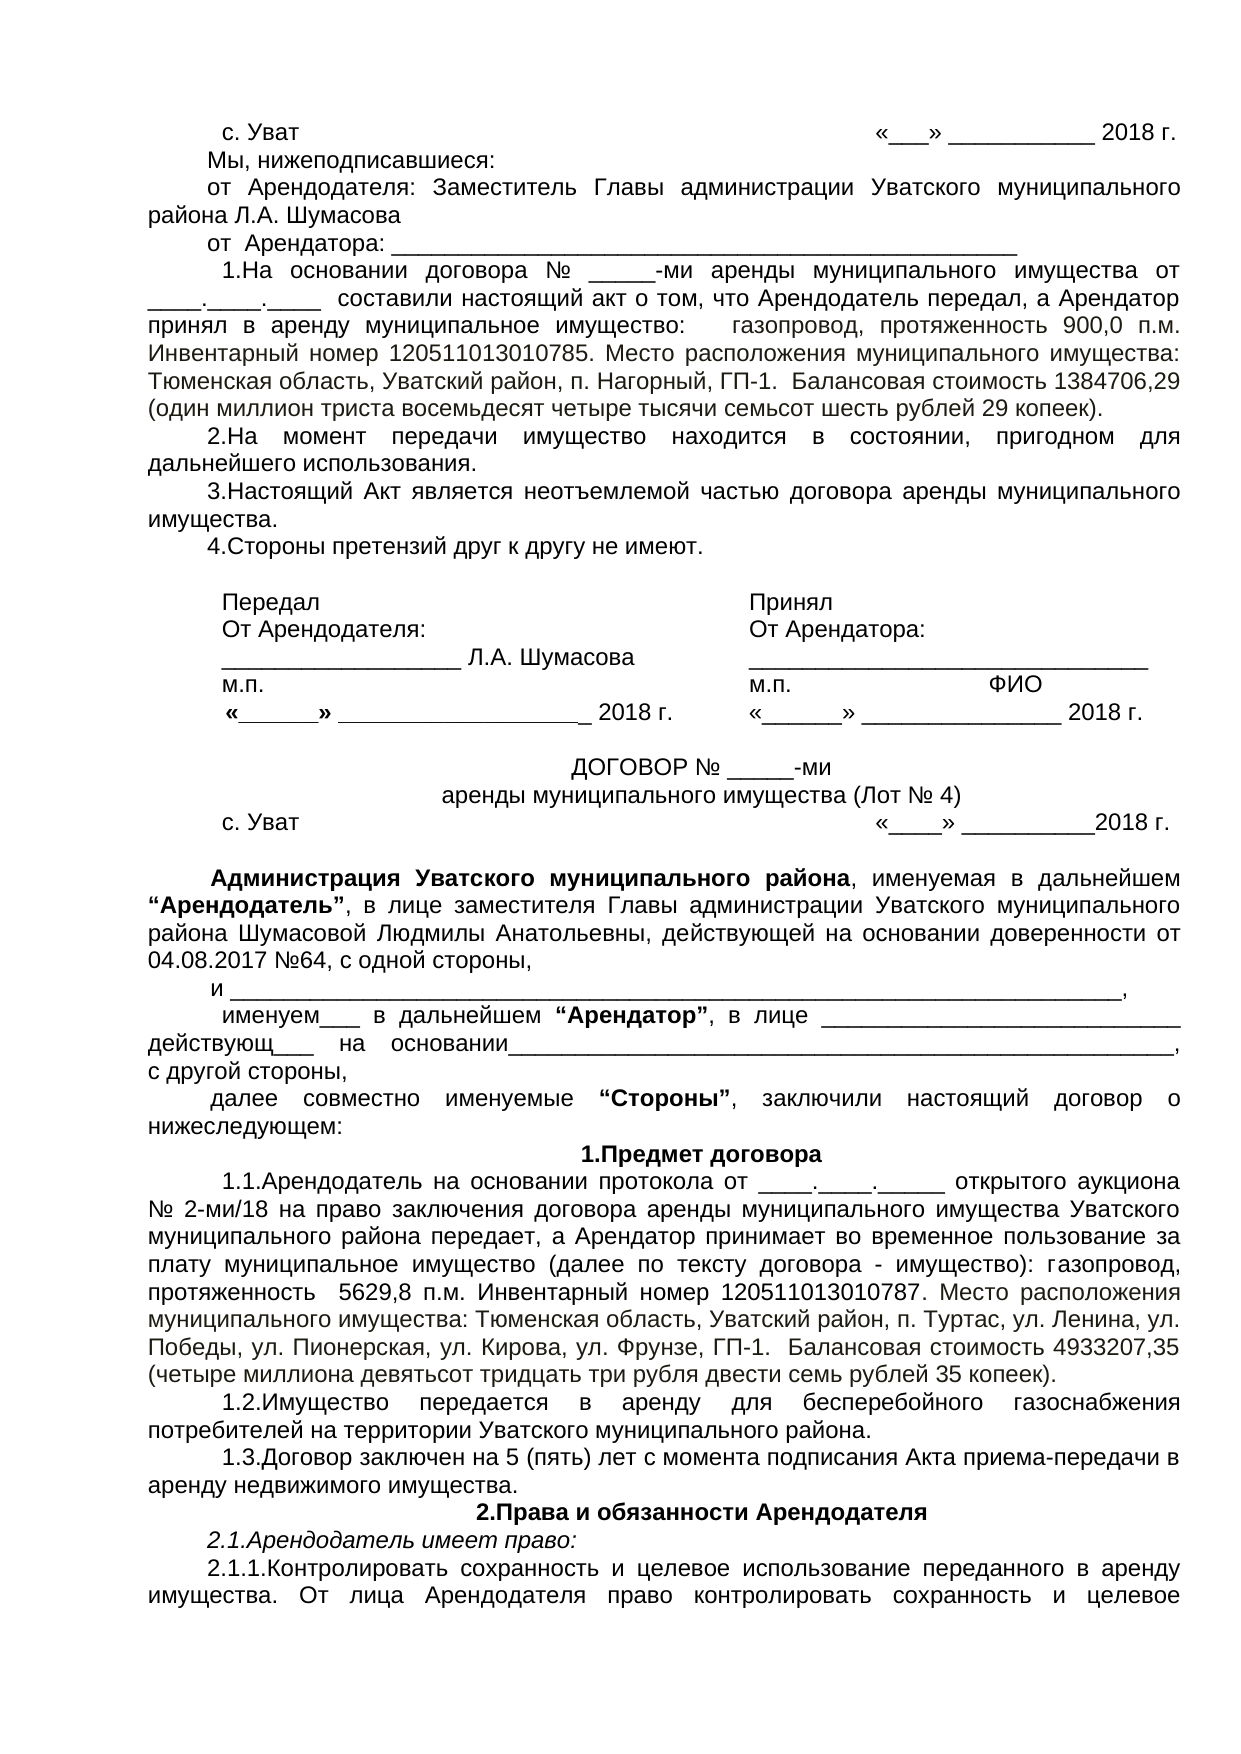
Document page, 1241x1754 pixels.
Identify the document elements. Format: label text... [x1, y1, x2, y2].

text от Арендодателя: Заместитель Главы администрации Уватского муниципального района Л.А. Шумасова [148, 173, 1181, 228]
text 2.1.Арендодатель имеет право: [148, 1526, 1181, 1553]
text 1.1.Арендодатель на основании протокола от ____.____._____ открытого аукциона № 2-ми/18 на право заключения договора аренды муниципального имущества Уватского муниципального района передает, а Арендатор принимает во временное пользование за плату муниципальное имущество (далее по тексту договора - имущество): газопровод, протяженность 5629,8 п.м. Инвентарный номер 120511013010787. Место расположения муниципального имущества: Тюменская область, Уватский район, п. Туртас, ул. Ленина, ул. Победы, ул. Пионерская, ул. Кирова, ул. Фрунзе, ГП-1. Балансовая стоимость 4933207,35 (четыре миллиона девятьсот тридцать три рубля двести семь рублей 35 копеек). [148, 1167, 1181, 1388]
text от Арендатора: _______________________________________________ [148, 228, 1181, 256]
text 3.Настоящий Акт является неотъемлемой частью договора аренды муниципального имущества. [148, 477, 1181, 532]
text 2.Права и обязанности Арендодателя [223, 1498, 1181, 1526]
text 1.На основании договора № _____-ми аренды муниципального имущества от ____.____.____ составили настоящий акт о том, что Арендодатель передал, а Арендатор принял в аренду муниципальное имущество: газопровод, протяженность 900,0 п.м. Инвентарный номер 120511013010785. Место расположения муниципального имущества: Тюменская область, Уватский район, п. Нагорный, ГП-1. Балансовая стоимость 1384706,29 (один миллион триста восемьдесят четыре тысячи семьсот шесть рублей 29 копеек). [148, 256, 1181, 422]
text 4.Стороны претензий друг к другу не имеют. [148, 532, 1181, 560]
text именуем___ в дальнейшем “Арендатор”, в лице ___________________________ действующ___ на основании__________________________________________________, с другой стороны, [148, 1001, 1181, 1084]
table_header Принял От Арендатора: ______________________________ м.п. ФИО [663, 588, 1162, 698]
text ДОГОВОР № _____-ми [148, 753, 1181, 781]
text далее совместно именуемые “Стороны”, заключили настоящий договор о нижеследующем: [148, 1084, 1181, 1139]
text 1.Предмет договора [148, 1139, 1181, 1167]
text с. Уват «____» __________2018 г. [148, 808, 1181, 836]
text 1.2.Имущество передается в аренду для бесперебойного газоснабжения потребителей на территории Уватского муниципального района. [148, 1388, 1181, 1443]
table_header Передал От Арендодателя: __________________ Л.А. Шумасова м.п. [136, 588, 663, 698]
text 2.1.1.Контролировать сохранность и целевое использование переданного в аренду имущества. От лица Арендодателя право контролировать сохранность и целевое [148, 1553, 1181, 1609]
text 2.На момент передачи имущество находится в состоянии, пригодном для дальнейшего использования. [148, 422, 1181, 477]
text с. Уват «___» ___________ 2018 г. [148, 118, 1181, 146]
text аренды муниципального имущества (Лот № 4) [148, 781, 1181, 808]
text Администрация Уватского муниципального района, именуемая в дальнейшем “Арендодатель”, в лице заместителя Главы администрации Уватского муниципального района Шумасовой Людмилы Анатольевны, действующей на основании доверенности от 04.08.2017 №64, с одной стороны, [148, 863, 1181, 974]
text 1.3.Договор заключен на 5 (пять) лет с момента подписания Акта приема-передачи в аренду недвижимого имущества. [148, 1443, 1181, 1498]
text «______» ___________________ 2018 г. «______» _______________ 2018 г. [148, 698, 1181, 725]
text Мы, нижеподписавшиеся: [148, 146, 1181, 173]
text и ___________________________________________________________________, [148, 974, 1181, 1001]
